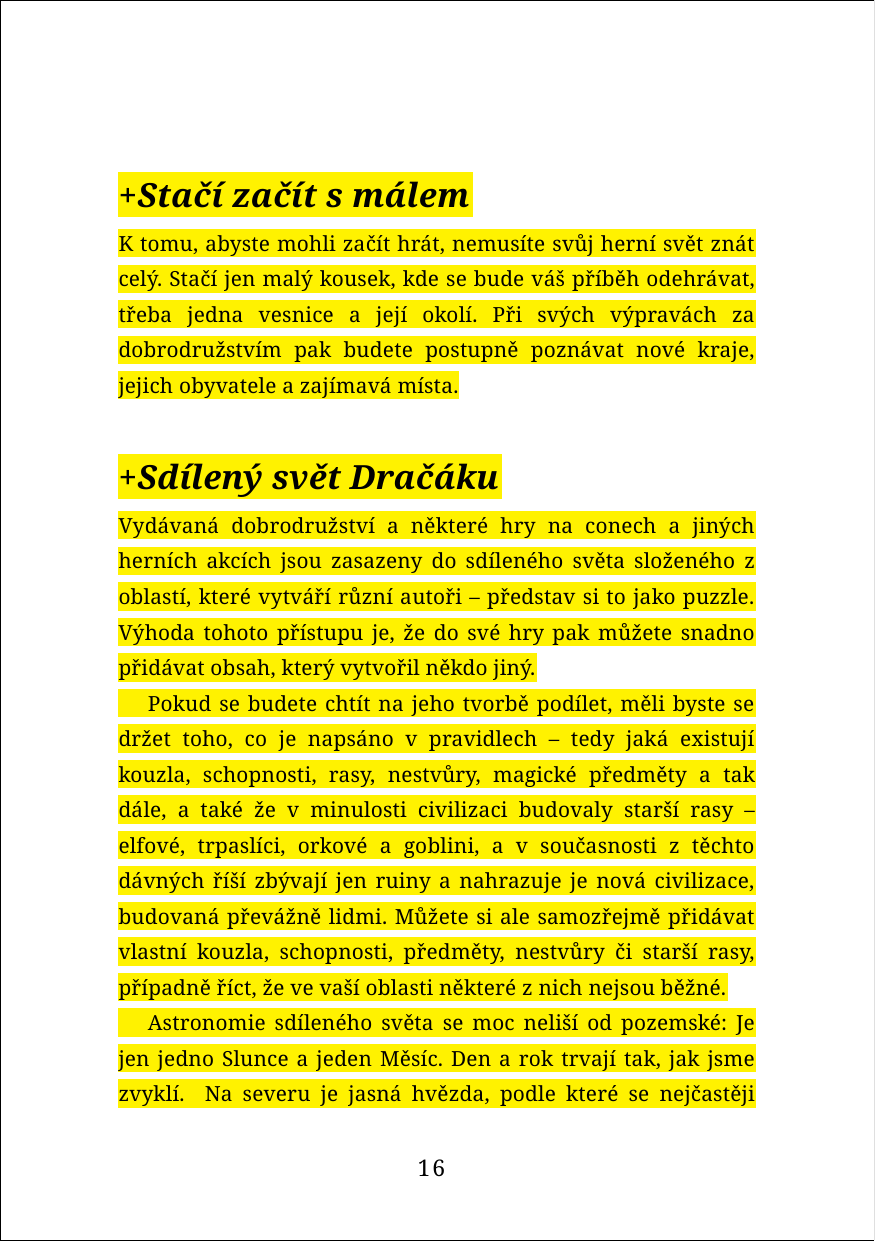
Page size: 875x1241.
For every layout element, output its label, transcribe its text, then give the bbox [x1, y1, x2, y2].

text Vydávaná dobrodružství a některé hry na conech a jiných herních akcích jsou zasazeny do sdíleného světa složeného z oblastí, které vytváří různí autoři – představ si to jako puzzle. Výhoda tohoto přístupu je, že do své hry pak můžete snadno přidávat obsah, který vytvořil někdo jiný. Pokud se budete chtít na jeho tvorbě podílet, měli byste se držet toho, co je napsáno v pravidlech – tedy jaká existují kouzla, schopnosti, rasy, nestvůry, magické předměty a tak dále, a také že v minulosti civilizaci budovaly starší rasy – elfové, trpaslíci, orkové a goblini, a v současnosti z těchto dávných říší zbývají jen ruiny a nahrazuje je nová civilizace, budovaná převážně lidmi. Můžete si ale samozřejmě přidávat vlastní kouzla, schopnosti, předměty, nestvůry či starší rasy, případně říct, že ve vaší oblasti některé z nich nejsou běžné. Astronomie sdíleného světa se moc neliší od pozemské: Je jen jedno Slunce a jeden Měsíc. Den a rok trvají tak, jak jsme zvyklí. Na severu je jasná hvězda, podle které se nejčastěji [118, 511, 756, 1108]
subtitle +Sdílený svět Dračáku [118, 454, 756, 499]
subtitle +Stačí začít s málem [118, 172, 756, 217]
text K tomu, abyste mohli začít hrát, nemusíte svůj herní svět znát celý. Stačí jen malý kousek, kde se bude váš příběh odehrávat, třeba jedna vesnice a její okolí. Při svých výpravách za dobrodružstvím pak budete postupně poznávat nové kraje, jejich obyvatele a zajímavá místa. [118, 229, 756, 399]
